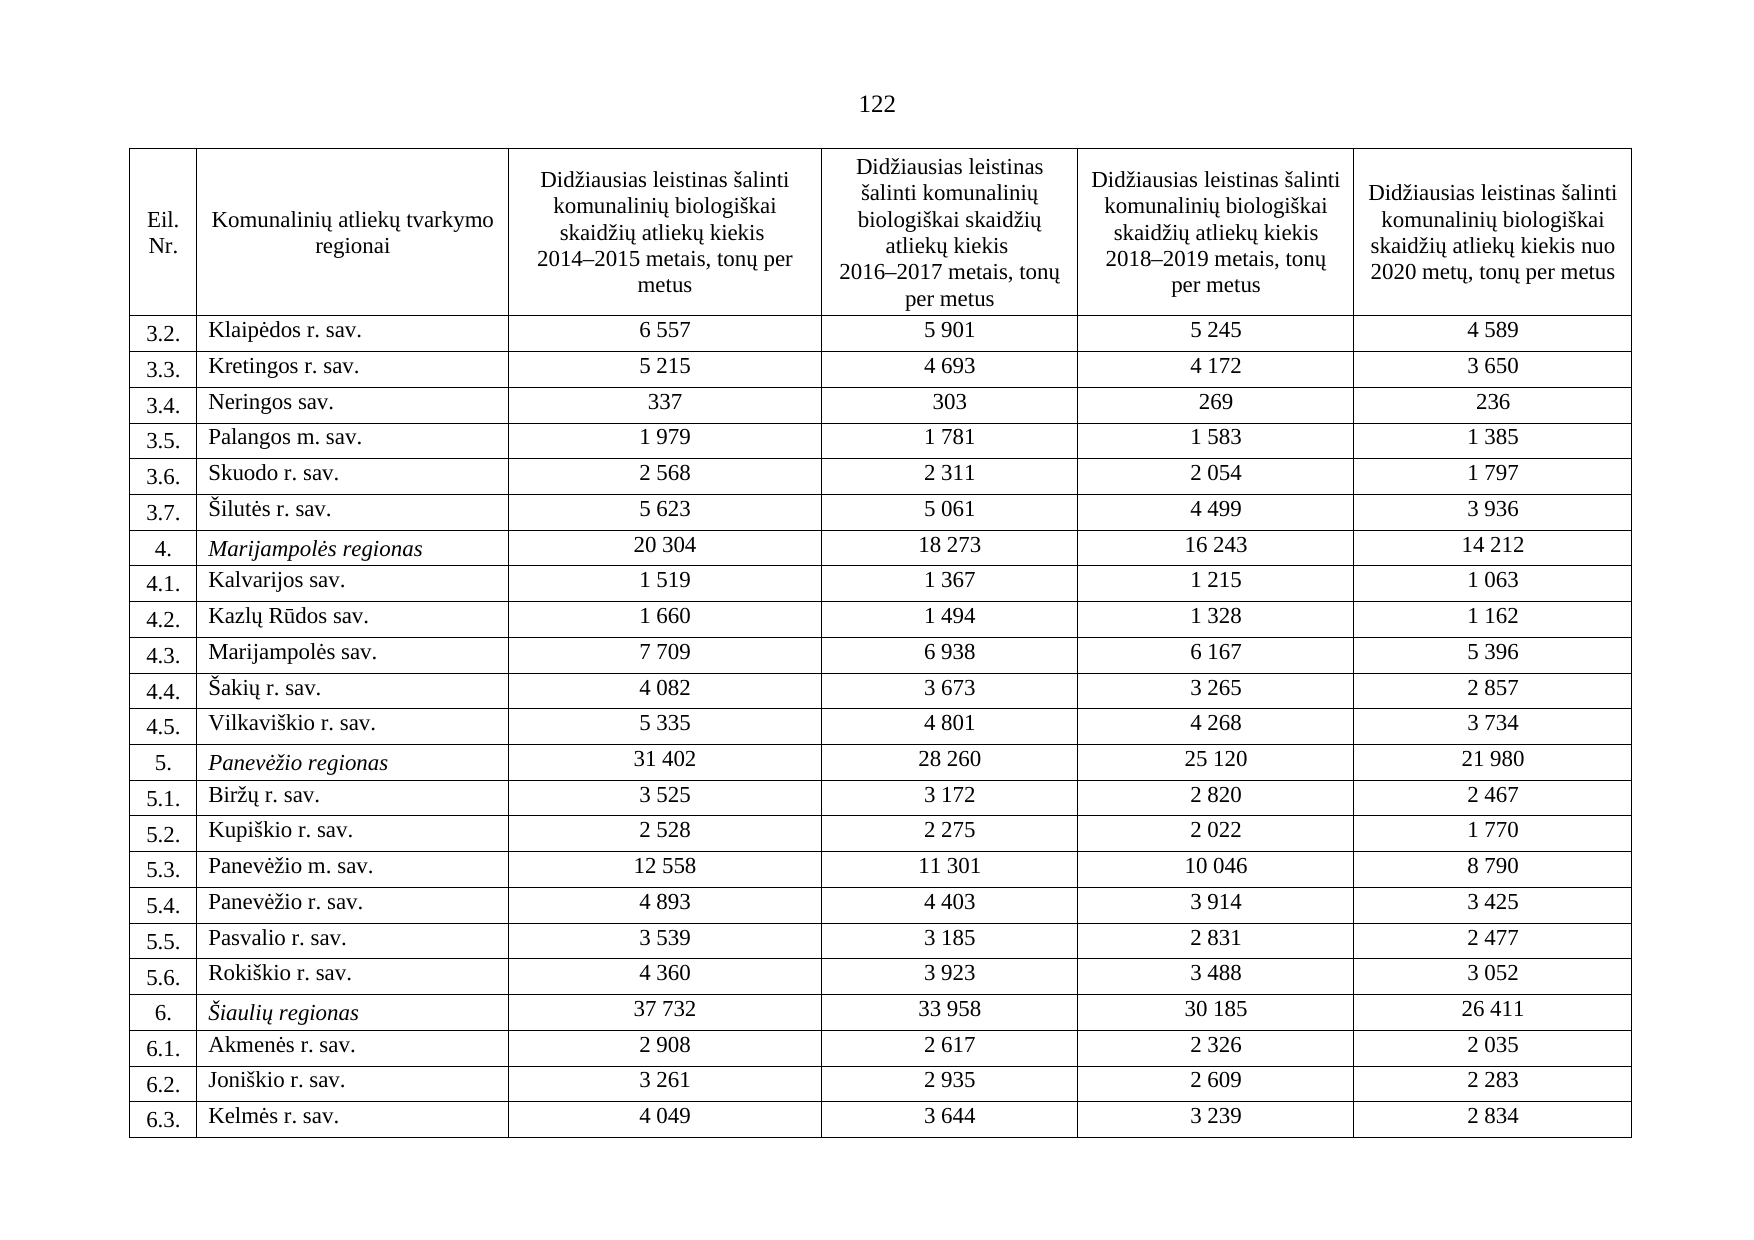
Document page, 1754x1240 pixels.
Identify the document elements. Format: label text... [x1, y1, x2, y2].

table_cell 4 082 [509, 674, 821, 708]
table_cell 1 979 [509, 424, 821, 458]
table_cell 12 558 [509, 852, 821, 887]
table_cell 4 499 [1078, 495, 1353, 529]
table_cell 3 425 [1354, 888, 1631, 923]
table_cell 2 908 [509, 1031, 821, 1066]
table_cell Panevėžio regionas [197, 745, 508, 780]
table_cell 2 831 [1078, 924, 1353, 958]
table_cell 5 215 [509, 352, 821, 387]
table_cell Šiaulių regionas [197, 995, 508, 1030]
table_cell 3 650 [1354, 352, 1631, 387]
table_cell 6.1. [130, 1031, 196, 1066]
table_cell 3 265 [1078, 674, 1353, 708]
table_cell 3 172 [822, 781, 1077, 815]
table_cell 2 035 [1354, 1031, 1631, 1066]
table_cell 4. [130, 531, 196, 565]
table_cell 16 243 [1078, 531, 1353, 565]
table_cell 33 958 [822, 995, 1077, 1030]
table_cell Joniškio r. sav. [197, 1067, 508, 1101]
table_cell 26 411 [1354, 995, 1631, 1030]
table_header Didžiausias leistinas šalinti komunalinių biologiškai skaidžių atliekų kiekis 2018–2019 metais, tonų per metus [1078, 149, 1353, 315]
table_cell Neringos sav. [197, 388, 508, 422]
table_cell 2 477 [1354, 924, 1631, 958]
table_cell 2 935 [822, 1067, 1077, 1101]
table_cell 1 770 [1354, 816, 1631, 851]
table_cell 5.4. [130, 888, 196, 923]
table_cell 4 049 [509, 1102, 821, 1137]
table_header Didžiausias leistinas šalinti komunalinių biologiškai skaidžių atliekų kiekis nuo 2020 metų, tonų per metus [1354, 149, 1631, 315]
table_cell 4.5. [130, 709, 196, 744]
table_cell 303 [822, 388, 1077, 422]
table_cell 2 820 [1078, 781, 1353, 815]
table_cell Šakių r. sav. [197, 674, 508, 708]
table_cell 4 893 [509, 888, 821, 923]
table_cell 3 488 [1078, 959, 1353, 994]
table_cell 1 385 [1354, 424, 1631, 458]
table_cell 1 367 [822, 566, 1077, 601]
table_cell 3 914 [1078, 888, 1353, 923]
table_cell Šilutės r. sav. [197, 495, 508, 529]
table_cell 2 834 [1354, 1102, 1631, 1137]
table_cell 6 557 [509, 316, 821, 351]
table_cell 21 980 [1354, 745, 1631, 780]
table_cell 5 623 [509, 495, 821, 529]
table_cell 25 120 [1078, 745, 1353, 780]
table_cell 4.1. [130, 566, 196, 601]
table_header Komunalinių atliekų tvarkymo regionai [197, 149, 508, 315]
table_cell 2 022 [1078, 816, 1353, 851]
table_cell 3 185 [822, 924, 1077, 958]
table_cell 6 167 [1078, 638, 1353, 672]
table_cell Kalvarijos sav. [197, 566, 508, 601]
table_cell 4 403 [822, 888, 1077, 923]
table_cell Biržų r. sav. [197, 781, 508, 815]
table_cell 5.5. [130, 924, 196, 958]
table_cell Kelmės r. sav. [197, 1102, 508, 1137]
table_cell Rokiškio r. sav. [197, 959, 508, 994]
table_cell 236 [1354, 388, 1631, 422]
table_cell 7 709 [509, 638, 821, 672]
table_cell 2 467 [1354, 781, 1631, 815]
table_cell 8 790 [1354, 852, 1631, 887]
table_cell 3 539 [509, 924, 821, 958]
table_cell 1 781 [822, 424, 1077, 458]
table_cell 3.3. [130, 352, 196, 387]
table_cell 3 239 [1078, 1102, 1353, 1137]
table_header Didžiausias leistinas šalinti komunalinių biologiškai skaidžių atliekų kiekis 2016–2017 metais, tonų per metus [822, 149, 1077, 315]
table_cell 1 519 [509, 566, 821, 601]
table_cell Vilkaviškio r. sav. [197, 709, 508, 744]
table_cell 1 328 [1078, 602, 1353, 637]
table_cell 6 938 [822, 638, 1077, 672]
table_cell 2 311 [822, 459, 1077, 494]
table_cell 3 052 [1354, 959, 1631, 994]
table_header Didžiausias leistinas šalinti komunalinių biologiškai skaidžių atliekų kiekis 2014–2015 metais, tonų per metus [509, 149, 821, 315]
table_cell 6.3. [130, 1102, 196, 1137]
table_cell 5.3. [130, 852, 196, 887]
table_cell Palangos m. sav. [197, 424, 508, 458]
table_cell 5 061 [822, 495, 1077, 529]
table_cell 28 260 [822, 745, 1077, 780]
table_cell 20 304 [509, 531, 821, 565]
table_cell 5 335 [509, 709, 821, 744]
table_cell 3 923 [822, 959, 1077, 994]
table_cell 3.7. [130, 495, 196, 529]
table_cell 5 901 [822, 316, 1077, 351]
table_cell 5 245 [1078, 316, 1353, 351]
table_cell 5.2. [130, 816, 196, 851]
table_cell 3 673 [822, 674, 1077, 708]
table_cell 2 617 [822, 1031, 1077, 1066]
table_cell 4.4. [130, 674, 196, 708]
table_cell 4.2. [130, 602, 196, 637]
table_cell 31 402 [509, 745, 821, 780]
table_cell 3 936 [1354, 495, 1631, 529]
table_cell 5.1. [130, 781, 196, 815]
table_cell 3 644 [822, 1102, 1077, 1137]
table_cell 2 857 [1354, 674, 1631, 708]
table_cell 1 162 [1354, 602, 1631, 637]
table_cell 1 797 [1354, 459, 1631, 494]
table_cell 2 326 [1078, 1031, 1353, 1066]
table_header Eil. Nr. [130, 149, 196, 315]
table_cell 2 275 [822, 816, 1077, 851]
table_cell 6.2. [130, 1067, 196, 1101]
table_cell 4 172 [1078, 352, 1353, 387]
table_cell 1 583 [1078, 424, 1353, 458]
table_cell 10 046 [1078, 852, 1353, 887]
table_cell 2 609 [1078, 1067, 1353, 1101]
table_cell 269 [1078, 388, 1353, 422]
table_cell 4.3. [130, 638, 196, 672]
table_cell 2 568 [509, 459, 821, 494]
table_cell 1 215 [1078, 566, 1353, 601]
table_cell 18 273 [822, 531, 1077, 565]
table_cell 3.2. [130, 316, 196, 351]
table_cell 30 185 [1078, 995, 1353, 1030]
table_cell 3.6. [130, 459, 196, 494]
table_cell 2 283 [1354, 1067, 1631, 1101]
table_cell Akmenės r. sav. [197, 1031, 508, 1066]
table_cell Kazlų Rūdos sav. [197, 602, 508, 637]
table_cell 5. [130, 745, 196, 780]
table_cell 37 732 [509, 995, 821, 1030]
table_cell Klaipėdos r. sav. [197, 316, 508, 351]
table_cell 1 660 [509, 602, 821, 637]
table_cell 11 301 [822, 852, 1077, 887]
table_cell Kretingos r. sav. [197, 352, 508, 387]
table_cell Kupiškio r. sav. [197, 816, 508, 851]
table_cell 4 589 [1354, 316, 1631, 351]
table_cell Marijampolės sav. [197, 638, 508, 672]
table_cell 3 261 [509, 1067, 821, 1101]
table_cell Panevėžio r. sav. [197, 888, 508, 923]
table_cell 2 528 [509, 816, 821, 851]
table_cell 4 801 [822, 709, 1077, 744]
table_cell Pasvalio r. sav. [197, 924, 508, 958]
table_cell 3.4. [130, 388, 196, 422]
table_cell 3 734 [1354, 709, 1631, 744]
table_cell 5.6. [130, 959, 196, 994]
table_cell 4 268 [1078, 709, 1353, 744]
table_cell 2 054 [1078, 459, 1353, 494]
table_cell 6. [130, 995, 196, 1030]
table_cell 3.5. [130, 424, 196, 458]
table_cell 4 360 [509, 959, 821, 994]
table_cell 14 212 [1354, 531, 1631, 565]
table_cell 3 525 [509, 781, 821, 815]
table_cell 1 063 [1354, 566, 1631, 601]
table_cell Panevėžio m. sav. [197, 852, 508, 887]
table_cell 5 396 [1354, 638, 1631, 672]
table_cell Marijampolės regionas [197, 531, 508, 565]
table_cell Skuodo r. sav. [197, 459, 508, 494]
table_cell 337 [509, 388, 821, 422]
table_cell 4 693 [822, 352, 1077, 387]
table_cell 1 494 [822, 602, 1077, 637]
